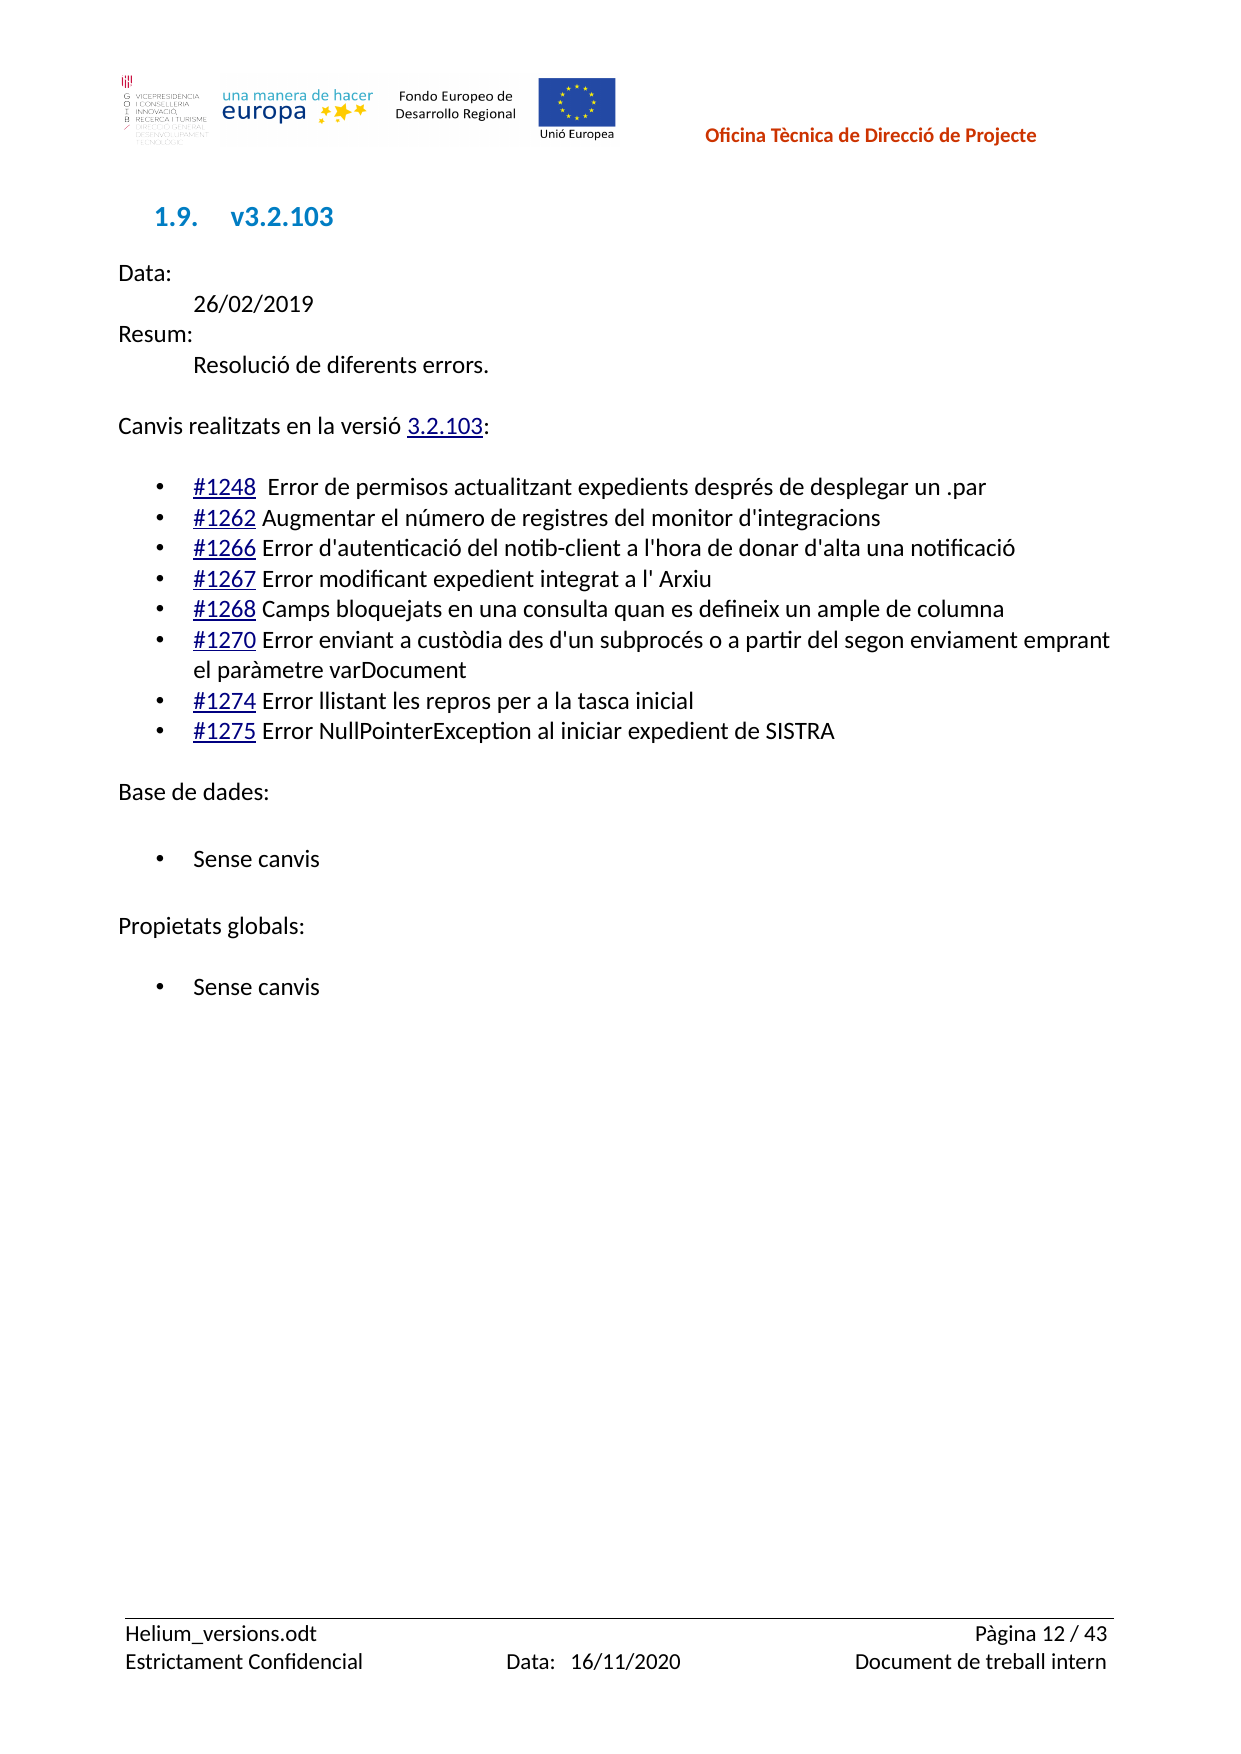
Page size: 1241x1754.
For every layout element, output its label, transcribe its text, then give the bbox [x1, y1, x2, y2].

list #1267 Error modificant expedient integrat a l' Arxiu [156, 563, 1122, 593]
text 26/02/2019 [118, 288, 1122, 319]
list #1275 Error NullPointerException al iniciar expedient de SISTRA [156, 715, 1122, 746]
list #1262 Augmentar el número de registres del monitor d'integracions [156, 502, 1122, 532]
picture [219, 73, 621, 147]
text Propietats globals: [118, 910, 1122, 941]
text Base de dades: [118, 776, 1122, 807]
list Sense canvis [156, 971, 1122, 1002]
subtitle v3.2.103 [153, 198, 1122, 234]
text Canvis realitzats en la versió 3.2.103: [118, 410, 1122, 441]
list #1268 Camps bloquejats en una consulta quan es defineix un ample de columna [156, 593, 1122, 624]
list Sense canvis [156, 843, 1122, 874]
text Data: [118, 258, 1122, 288]
list #1266 Error d'autenticació del notib-client a l'hora de donar d'alta una notificació [156, 532, 1122, 563]
text Resolució de diferents errors. [118, 349, 1122, 380]
picture [118, 73, 213, 147]
text Resum: [118, 319, 1122, 349]
list #1248 Error de permisos actualitzant expedients després de desplegar un .par [156, 471, 1122, 502]
list #1270 Error enviant a custòdia des d'un subprocés o a partir del segon enviament emprant el paràmetre varDocument [156, 624, 1122, 685]
list #1274 Error llistant les repros per a la tasca inicial [156, 685, 1122, 715]
